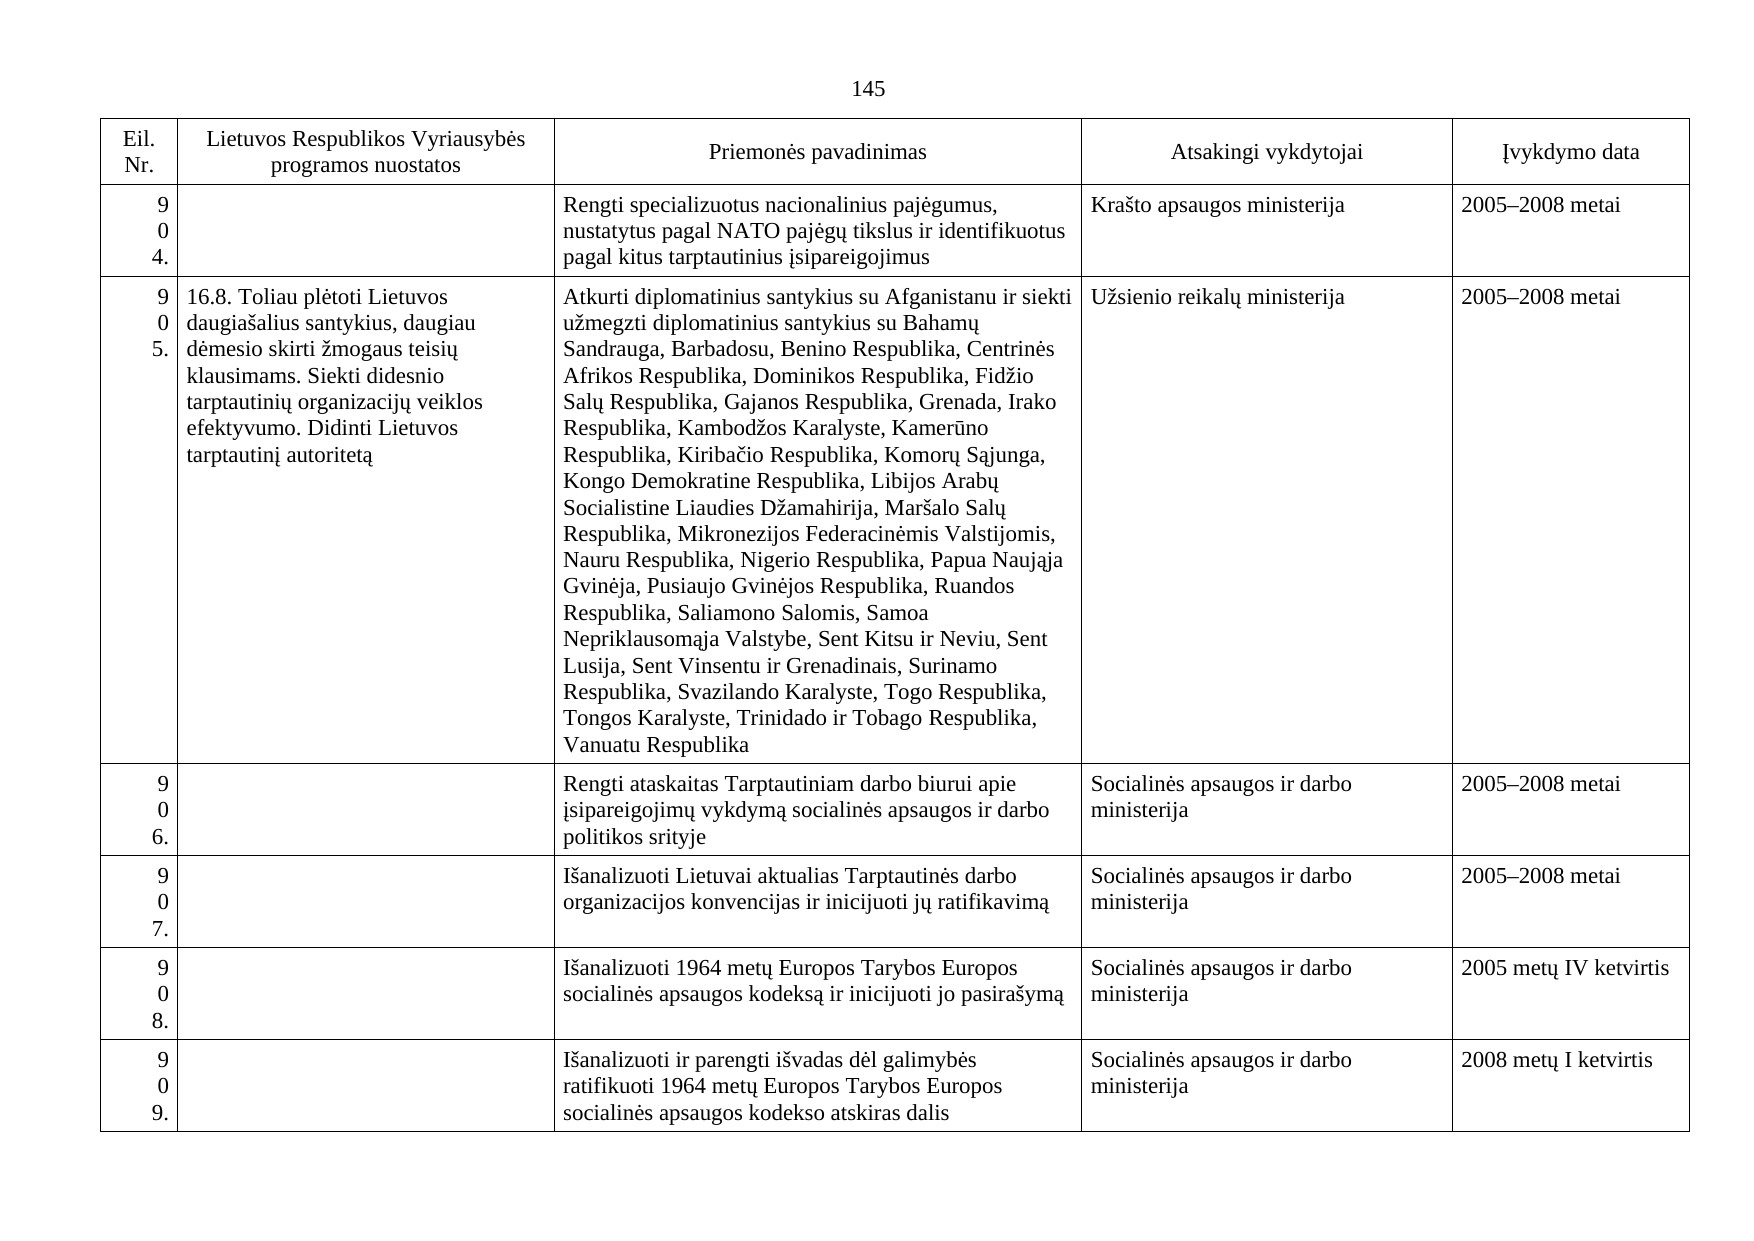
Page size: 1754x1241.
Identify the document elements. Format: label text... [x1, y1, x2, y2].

table_cell [178, 764, 554, 855]
table_cell Socialinės apsaugos ir darbo ministerija [1082, 948, 1452, 1039]
table_cell 2005–2008 metai [1453, 277, 1689, 763]
table_cell Socialinės apsaugos ir darbo ministerija [1082, 1040, 1452, 1131]
table_cell Socialinės apsaugos ir darbo ministerija [1082, 856, 1452, 947]
table_cell Rengti specializuotus nacionalinius pajėgumus, nustatytus pagal NATO pajėgų tikslus ir identifikuotus pagal kitus tarptautinius įsipareigojimus [555, 185, 1081, 276]
table_header Lietuvos Respublikos Vyriausybės programos nuostatos [178, 119, 554, 184]
table_cell 16.8. Toliau plėtoti Lietuvos daugiašalius santykius, daugiau dėmesio skirti žmogaus teisių klausimams. Siekti didesnio tarptautinių organizacijų veiklos efektyvumo. Didinti Lietuvos tarptautinį autoritetą [178, 277, 554, 763]
table_cell [101, 185, 177, 276]
table_cell [1690, 855, 1754, 947]
table_header Įvykdymo data [1453, 119, 1689, 184]
table_header Atsakingi vykdytojai [1082, 119, 1452, 184]
table_cell [101, 1040, 177, 1131]
table_cell Užsienio reikalų ministerija [1082, 277, 1452, 763]
table_cell [1690, 184, 1754, 276]
table_cell Išanalizuoti Lietuvai aktualias Tarptautinės darbo organizacijos konvencijas ir inicijuoti jų ratifikavimą [555, 856, 1081, 947]
table_cell [178, 1040, 554, 1131]
table_cell [1690, 763, 1754, 855]
table_cell [178, 185, 554, 276]
table_header Priemonės pavadinimas [555, 119, 1081, 184]
table_cell [101, 948, 177, 1039]
table_cell [1690, 947, 1754, 1039]
table_header [1690, 118, 1754, 184]
table_cell Išanalizuoti 1964 metų Europos Tarybos Europos socialinės apsaugos kodeksą ir inicijuoti jo pasirašymą [555, 948, 1081, 1039]
table_cell [178, 948, 554, 1039]
table_cell [178, 856, 554, 947]
table_cell [101, 764, 177, 855]
table_cell 2005–2008 metai [1453, 185, 1689, 276]
table_cell Krašto apsaugos ministerija [1082, 185, 1452, 276]
table_cell 2005–2008 metai [1453, 856, 1689, 947]
table_cell [1690, 1039, 1754, 1131]
table_cell 2008 metų I ketvirtis [1453, 1040, 1689, 1131]
table_header Eil. Nr. [101, 119, 177, 184]
table_cell Socialinės apsaugos ir darbo ministerija [1082, 764, 1452, 855]
table_cell Atkurti diplomatinius santykius su Afganistanu ir siekti užmegzti diplomatinius santykius su Bahamų Sandrauga, Barbadosu, Benino Respublika, Centrinės Afrikos Respublika, Dominikos Respublika, Fidžio Salų Respublika, Gajanos Respublika, Grenada, Irako Respublika, Kambodžos Karalyste, Kamerūno Respublika, Kiribačio Respublika, Komorų Sąjunga, Kongo Demokratine Respublika, Libijos Arabų Socialistine Liaudies Džamahirija, Maršalo Salų Respublika, Mikronezijos Federacinėmis Valstijomis, Nauru Respublika, Nigerio Respublika, Papua Naująja Gvinėja, Pusiaujo Gvinėjos Respublika, Ruandos Respublika, Saliamono Salomis, Samoa Nepriklausomąja Valstybe, Sent Kitsu ir Neviu, Sent Lusija, Sent Vinsentu ir Grenadinais, Surinamo Respublika, Svazilando Karalyste, Togo Respublika, Tongos Karalyste, Trinidado ir Tobago Respublika, Vanuatu Respublika [555, 277, 1081, 763]
table_cell [101, 277, 177, 763]
table_cell Rengti ataskaitas Tarptautiniam darbo biurui apie įsipareigojimų vykdymą socialinės apsaugos ir darbo politikos srityje [555, 764, 1081, 855]
table_cell [101, 856, 177, 947]
table_cell [1690, 276, 1754, 763]
table_cell Išanalizuoti ir parengti išvadas dėl galimybės ratifikuoti 1964 metų Europos Tarybos Europos socialinės apsaugos kodekso atskiras dalis [555, 1040, 1081, 1131]
table_cell 2005–2008 metai [1453, 764, 1689, 855]
table_cell 2005 metų IV ketvirtis [1453, 948, 1689, 1039]
